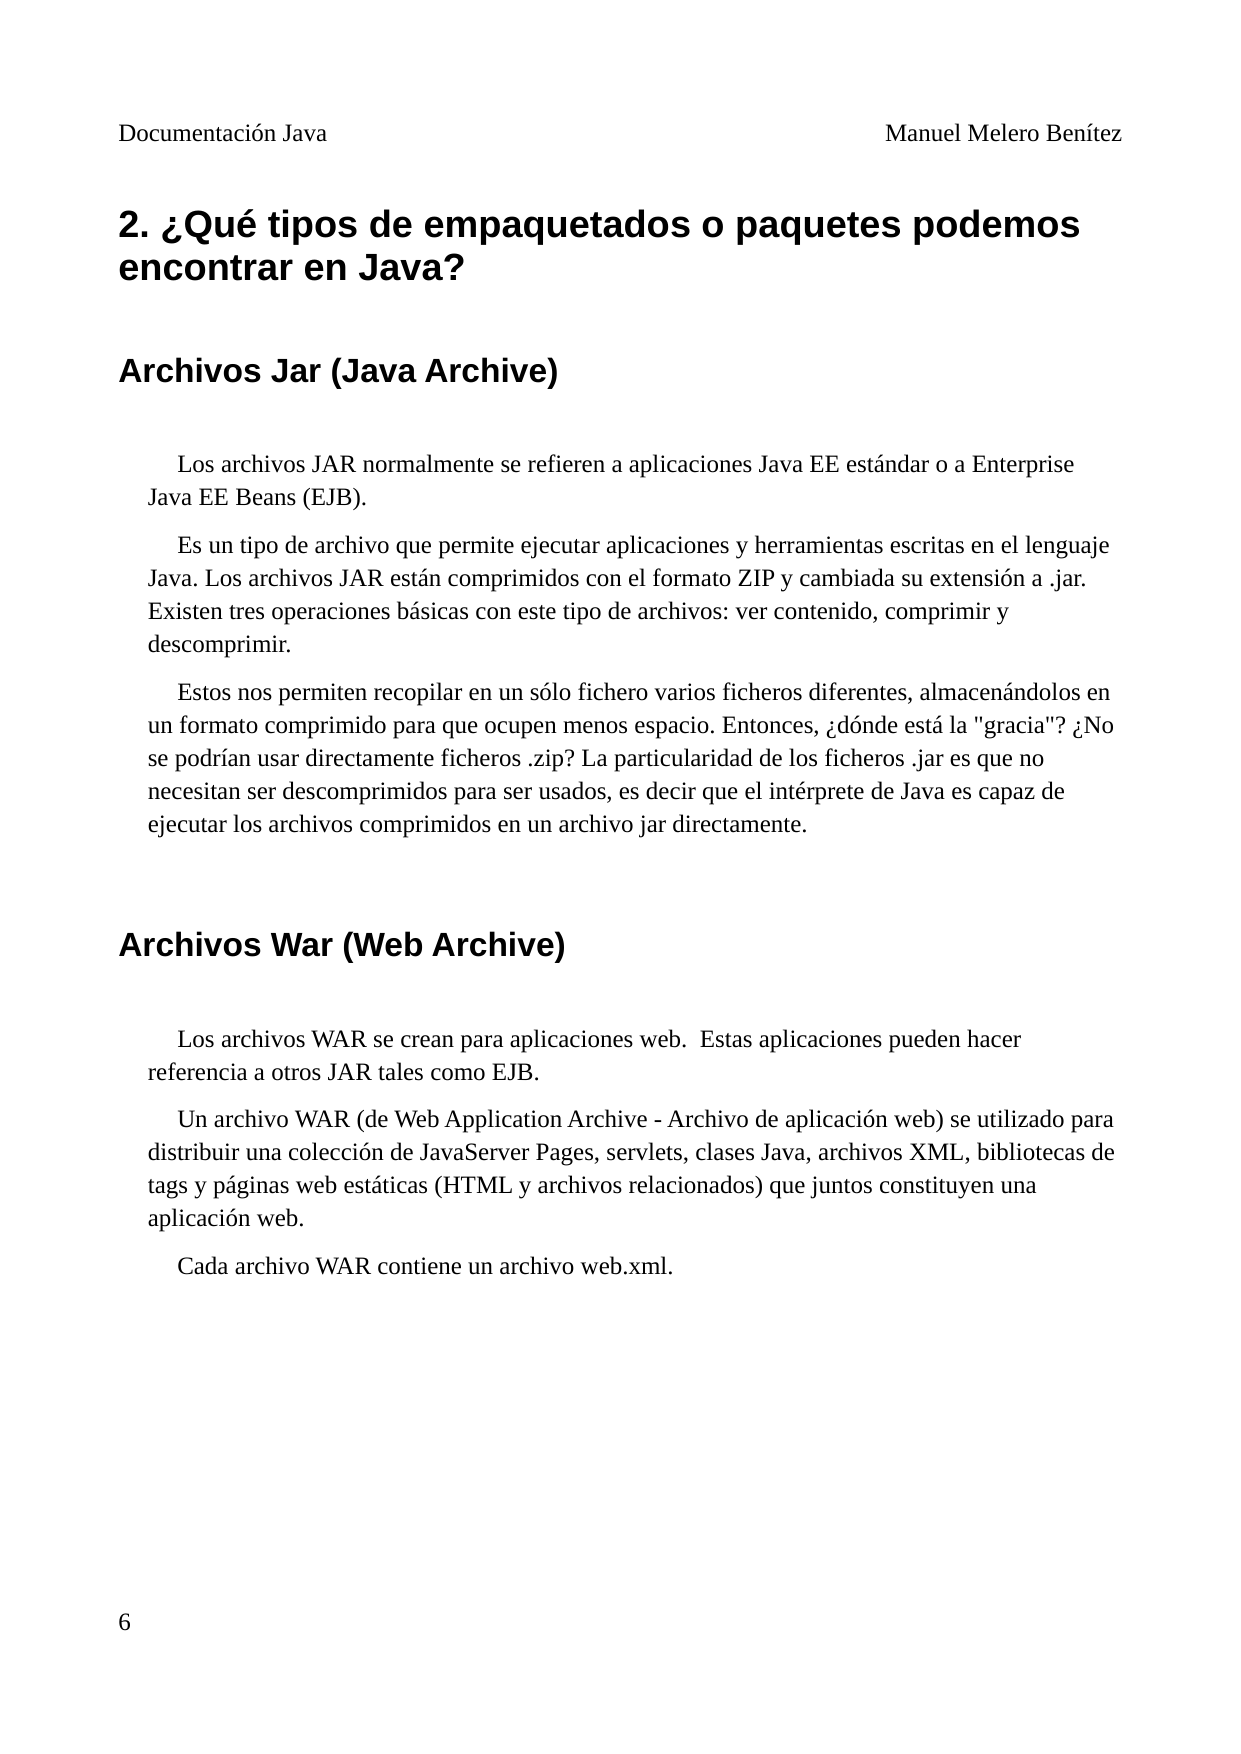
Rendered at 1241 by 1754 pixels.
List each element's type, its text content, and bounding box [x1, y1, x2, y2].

text Un archivo WAR (de Web Application Archive - Archivo de aplicación web) se utilizado para distribuir una colección de JavaServer Pages, servlets, clases Java, archivos XML, bibliotecas de tags y páginas web estáticas (HTML y archivos relacionados) que juntos constituyen una aplicación web. [148, 1104, 1122, 1232]
text Cada archivo WAR contiene un archivo web.xml. [148, 1251, 1122, 1280]
text Es un tipo de archivo que permite ejecutar aplicaciones y herramientas escritas en el lenguaje Java. Los archivos JAR están comprimidos con el formato ZIP y cambiada su extensión a .jar. Existen tres operaciones básicas con este tipo de archivos: ver contenido, comprimir y descomprimir. [148, 530, 1122, 658]
subtitle Archivos War (Web Archive) [118, 925, 1122, 963]
subtitle 2. ¿Qué tipos de empaquetados o paquetes podemos encontrar en Java? [118, 201, 1122, 289]
text Estos nos permiten recopilar en un sólo fichero varios ficheros diferentes, almacenándolos en un formato comprimido para que ocupen menos espacio. Entonces, ¿dónde está la "gracia"? ¿No se podrían usar directamente ficheros .zip? La particularidad de los ficheros .jar es que no necesitan ser descomprimidos para ser usados, es decir que el intérprete de Java es capaz de ejecutar los archivos comprimidos en un archivo jar directamente. [148, 677, 1122, 838]
subtitle Archivos Jar (Java Archive) [118, 351, 1122, 389]
text Los archivos JAR normalmente se refieren a aplicaciones Java EE estándar o a Enterprise Java EE Beans (EJB). [148, 449, 1122, 511]
text Los archivos WAR se crean para aplicaciones web. Estas aplicaciones pueden hacer referencia a otros JAR tales como EJB. [148, 1024, 1122, 1085]
